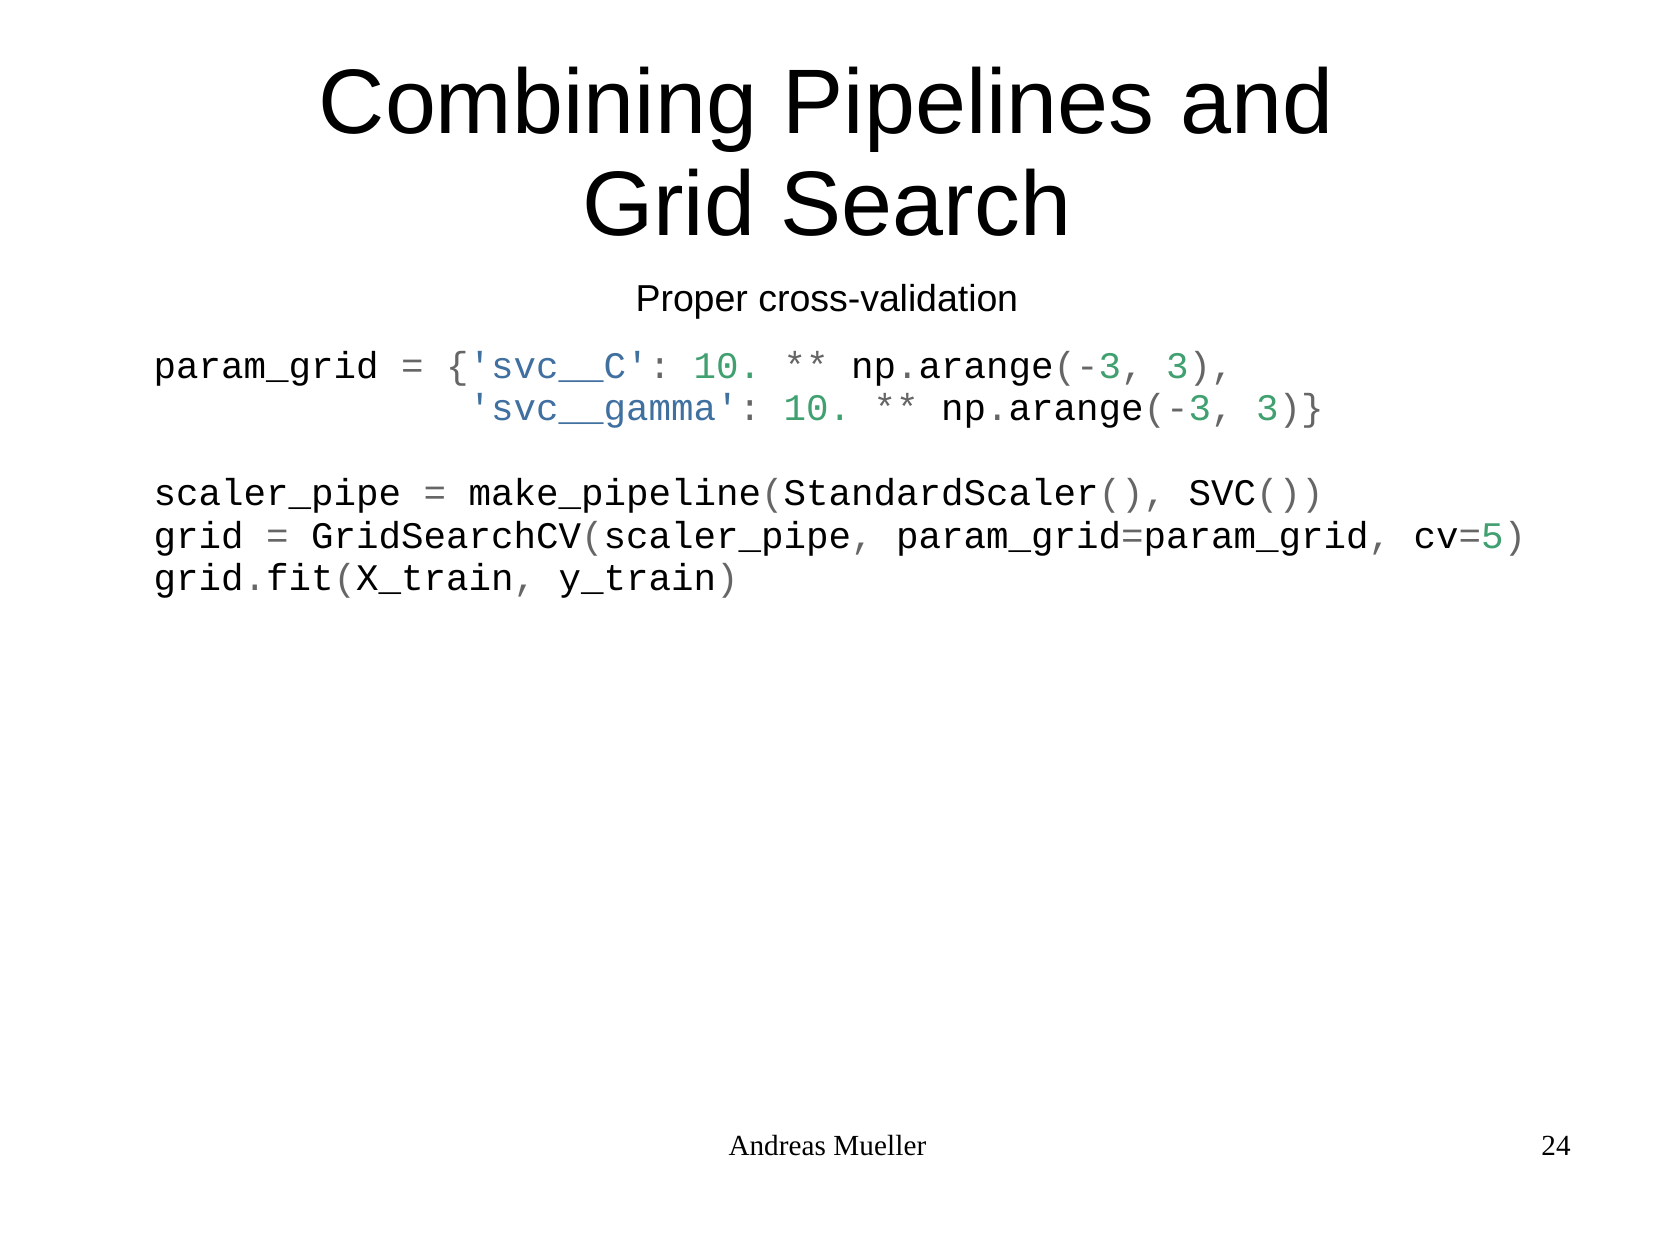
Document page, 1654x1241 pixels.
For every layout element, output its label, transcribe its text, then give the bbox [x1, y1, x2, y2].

text_box Proper cross-validation [586, 270, 1067, 328]
text_box param_grid = {'svc__C': 10. ** np.arange(-3, 3), 'svc__gamma': 10. ** np.arange(-3, 3)} scaler_pipe = make_pipeline(StandardScaler(), SVC()) grid = GridSearchCV(scaler_pipe, param_grid=param_grid, cv=5) grid.fit(X_train, y_train) [153, 347, 1621, 647]
title Combining Pipelines and Grid Search [82, 49, 1571, 257]
